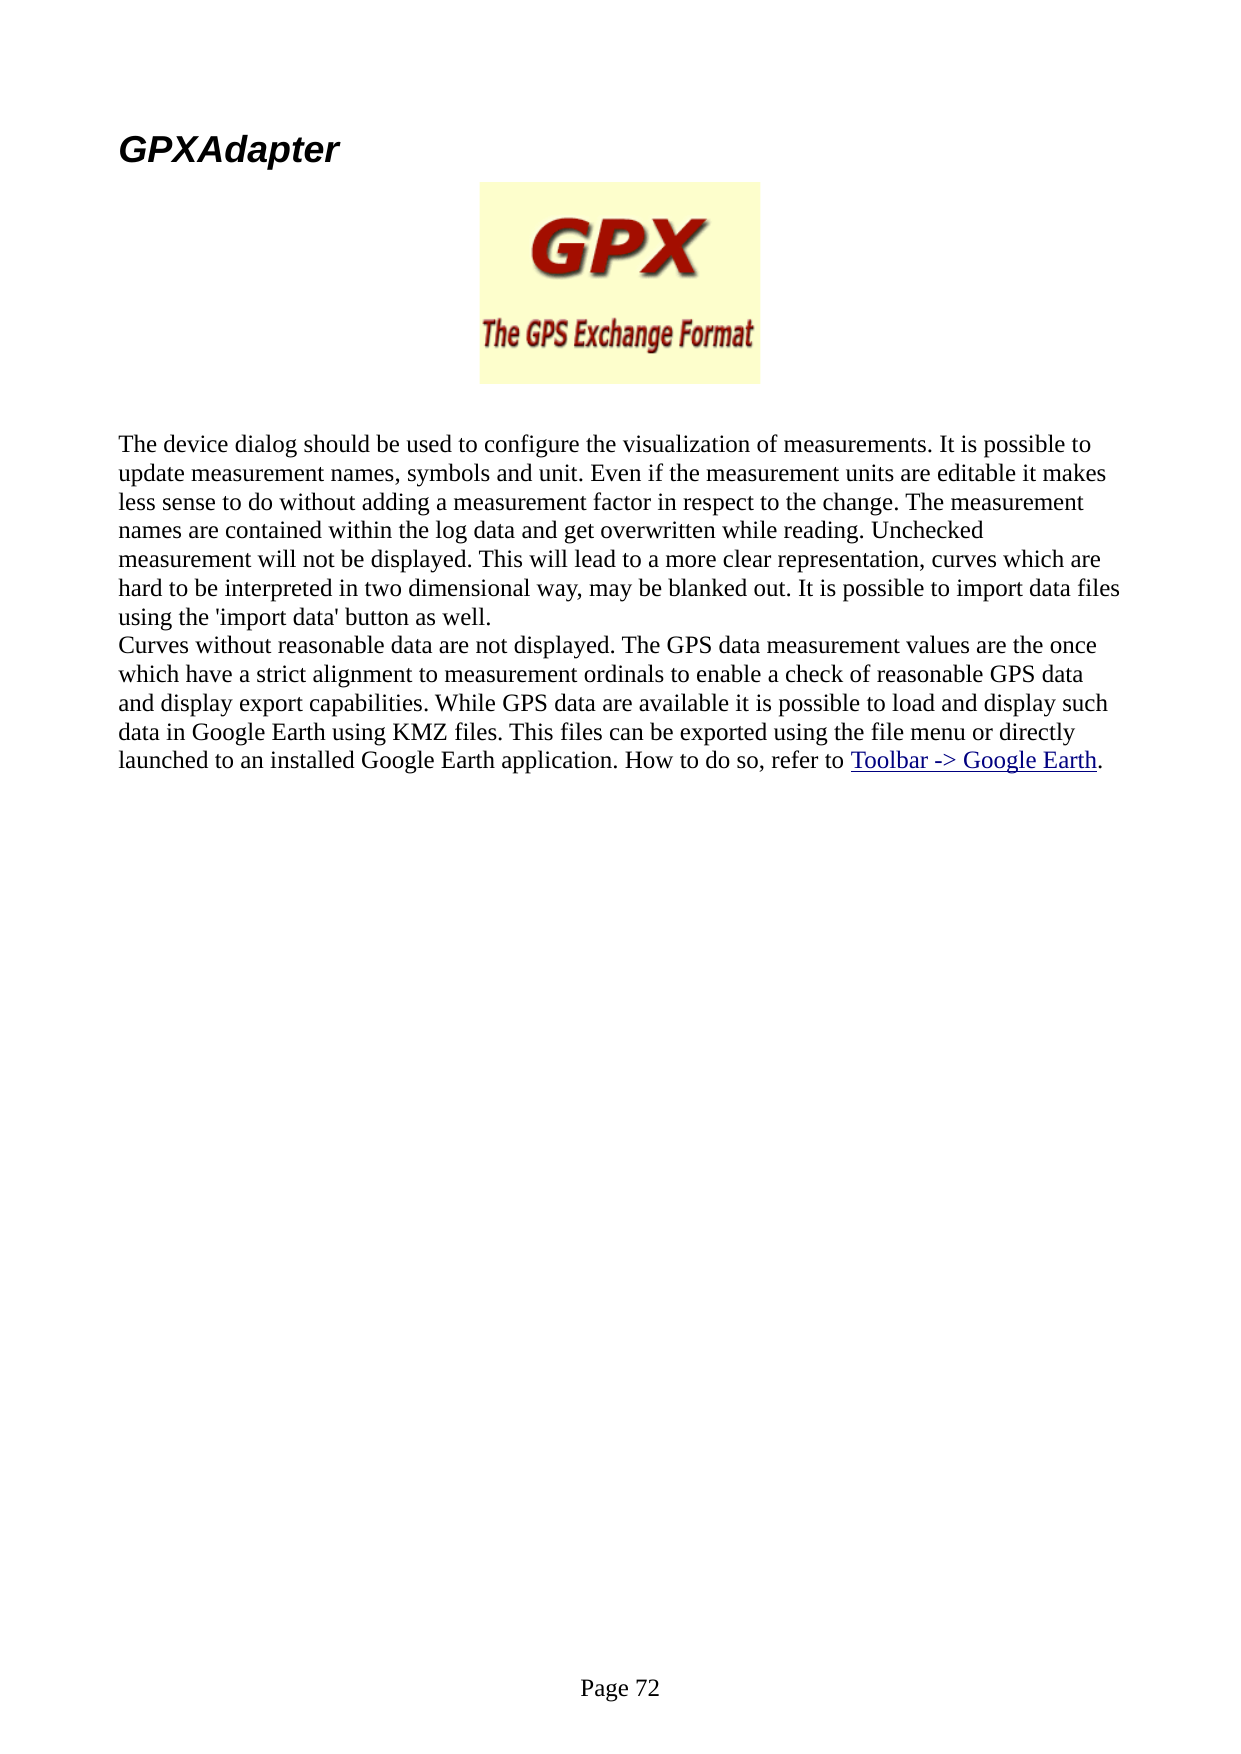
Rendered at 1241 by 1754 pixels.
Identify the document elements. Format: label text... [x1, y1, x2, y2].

subtitle GPXAdapter [118, 127, 1122, 170]
text The device dialog should be used to configure the visualization of measurements. It is possible to update measurement names, symbols and unit. Even if the measurement units are editable it makes less sense to do without adding a measurement factor in respect to the change. The measurement names are contained within the log data and get overwritten while reading. Unchecked measurement will not be displayed. This will lead to a more clear representation, curves which are hard to be interpreted in two dimensional way, may be blanked out. It is possible to import data files using the 'import data' button as well. Curves without reasonable data are not displayed. The GPS data measurement values are the once which have a strict alignment to measurement ordinals to enable a check of reasonable GPS data and display export capabilities. While GPS data are available it is possible to load and display such data in Google Earth using KMZ files. This files can be exported using the file menu or directly launched to an installed Google Earth application. How to do so, refer to Toolbar -> Google Earth. [118, 429, 1122, 774]
picture [479, 182, 761, 384]
